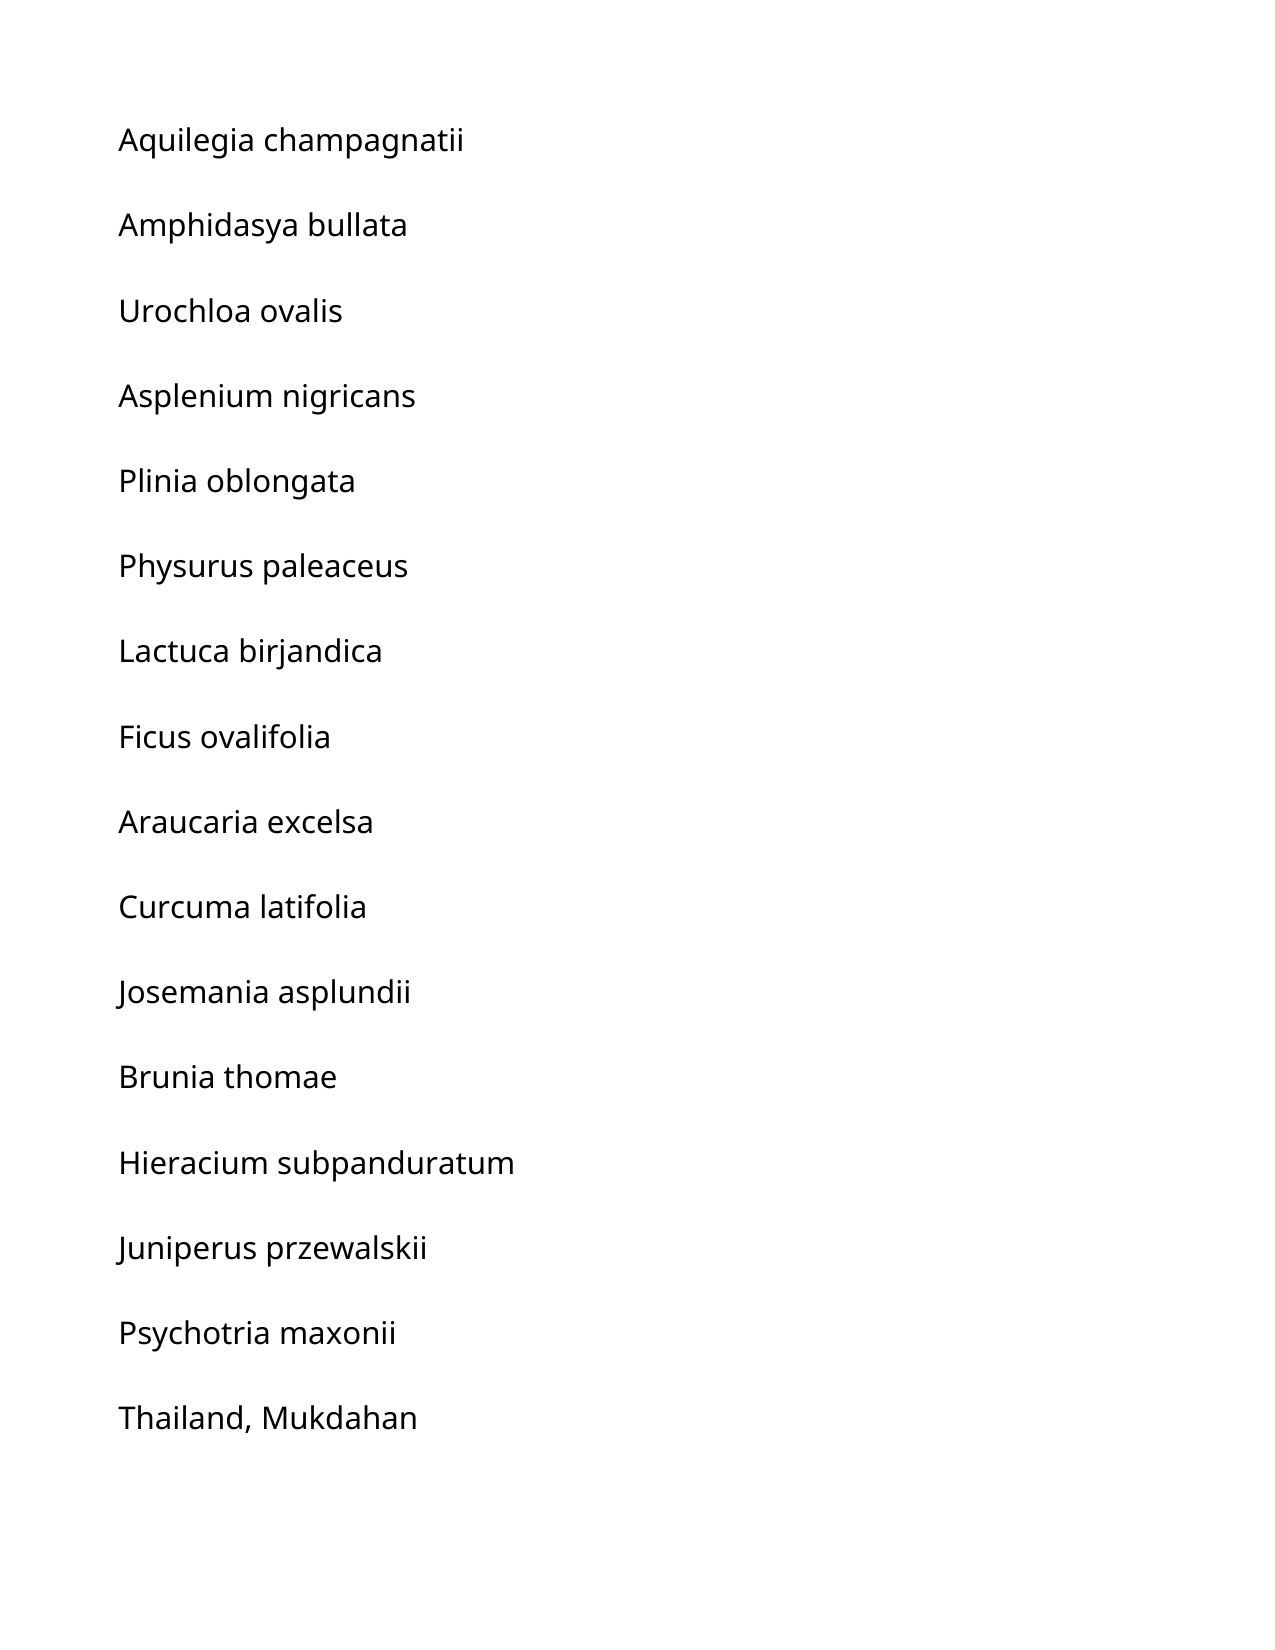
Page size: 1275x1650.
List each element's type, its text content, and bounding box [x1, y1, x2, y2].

text Thailand, Mukdahan [118, 1396, 1157, 1481]
text Curcuma latifolia [118, 885, 1157, 970]
text Aquilegia champagnatii [118, 118, 1157, 203]
text Hieracium subpanduratum [118, 1141, 1157, 1226]
text Ficus ovalifolia [118, 714, 1157, 800]
text Asplenium nigricans [118, 374, 1157, 459]
text Physurus paleaceus [118, 544, 1157, 629]
text Psychotria maxonii [118, 1311, 1157, 1396]
text Juniperus przewalskii [118, 1226, 1157, 1311]
text Josemania asplundii [118, 970, 1157, 1055]
text Plinia oblongata [118, 459, 1157, 544]
text Araucaria excelsa [118, 800, 1157, 885]
text Amphidasya bullata [118, 203, 1157, 288]
text Urochloa ovalis [118, 288, 1157, 374]
text Lactuca birjandica [118, 629, 1157, 714]
text Brunia thomae [118, 1055, 1157, 1141]
